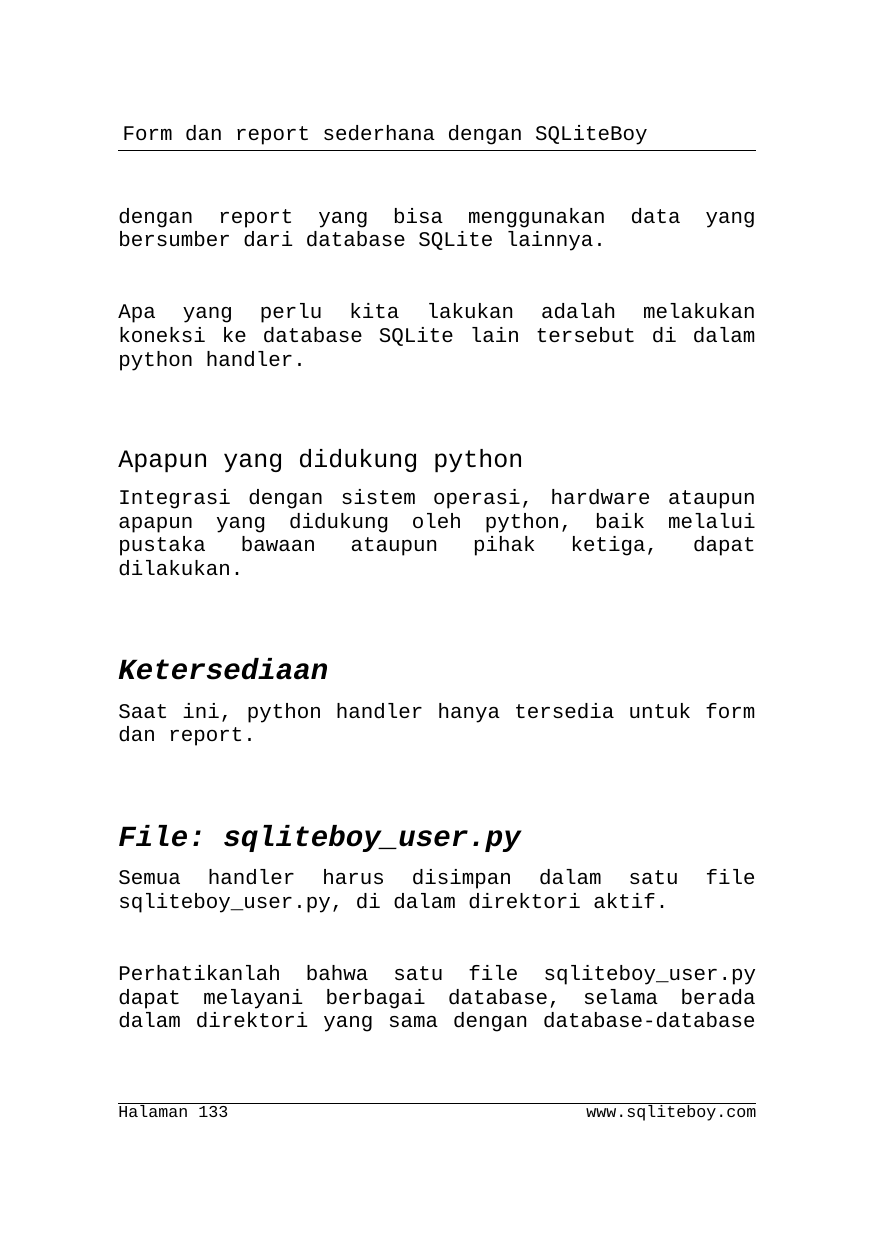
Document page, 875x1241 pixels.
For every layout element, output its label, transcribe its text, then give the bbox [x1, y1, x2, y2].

text Perhatikanlah bahwa satu file sqliteboy_user.py dapat melayani berbagai database, selama berada dalam direktori yang sama dengan database-database [118, 963, 756, 1034]
text Saat ini, python handler hanya tersedia untuk form dan report. [118, 701, 756, 748]
subtitle File: sqliteboy_user.py [118, 822, 756, 855]
subtitle Apapun yang didukung python [118, 446, 756, 474]
text Apa yang perlu kita lakukan adalah melakukan koneksi ke database SQLite lain tersebut di dalam python handler. [118, 302, 756, 372]
text Semua handler harus disimpan dalam satu file sqliteboy_user.py, di dalam direktori aktif. [118, 867, 756, 914]
subtitle Ketersediaan [118, 655, 756, 688]
text Integrasi dengan sistem operasi, hardware ataupun apapun yang didukung oleh python, baik melalui pustaka bawaan ataupun pihak ketiga, dapat dilakukan. [118, 487, 756, 582]
text dengan report yang bisa menggunakan data yang bersumber dari database SQLite lainnya. [118, 206, 756, 253]
